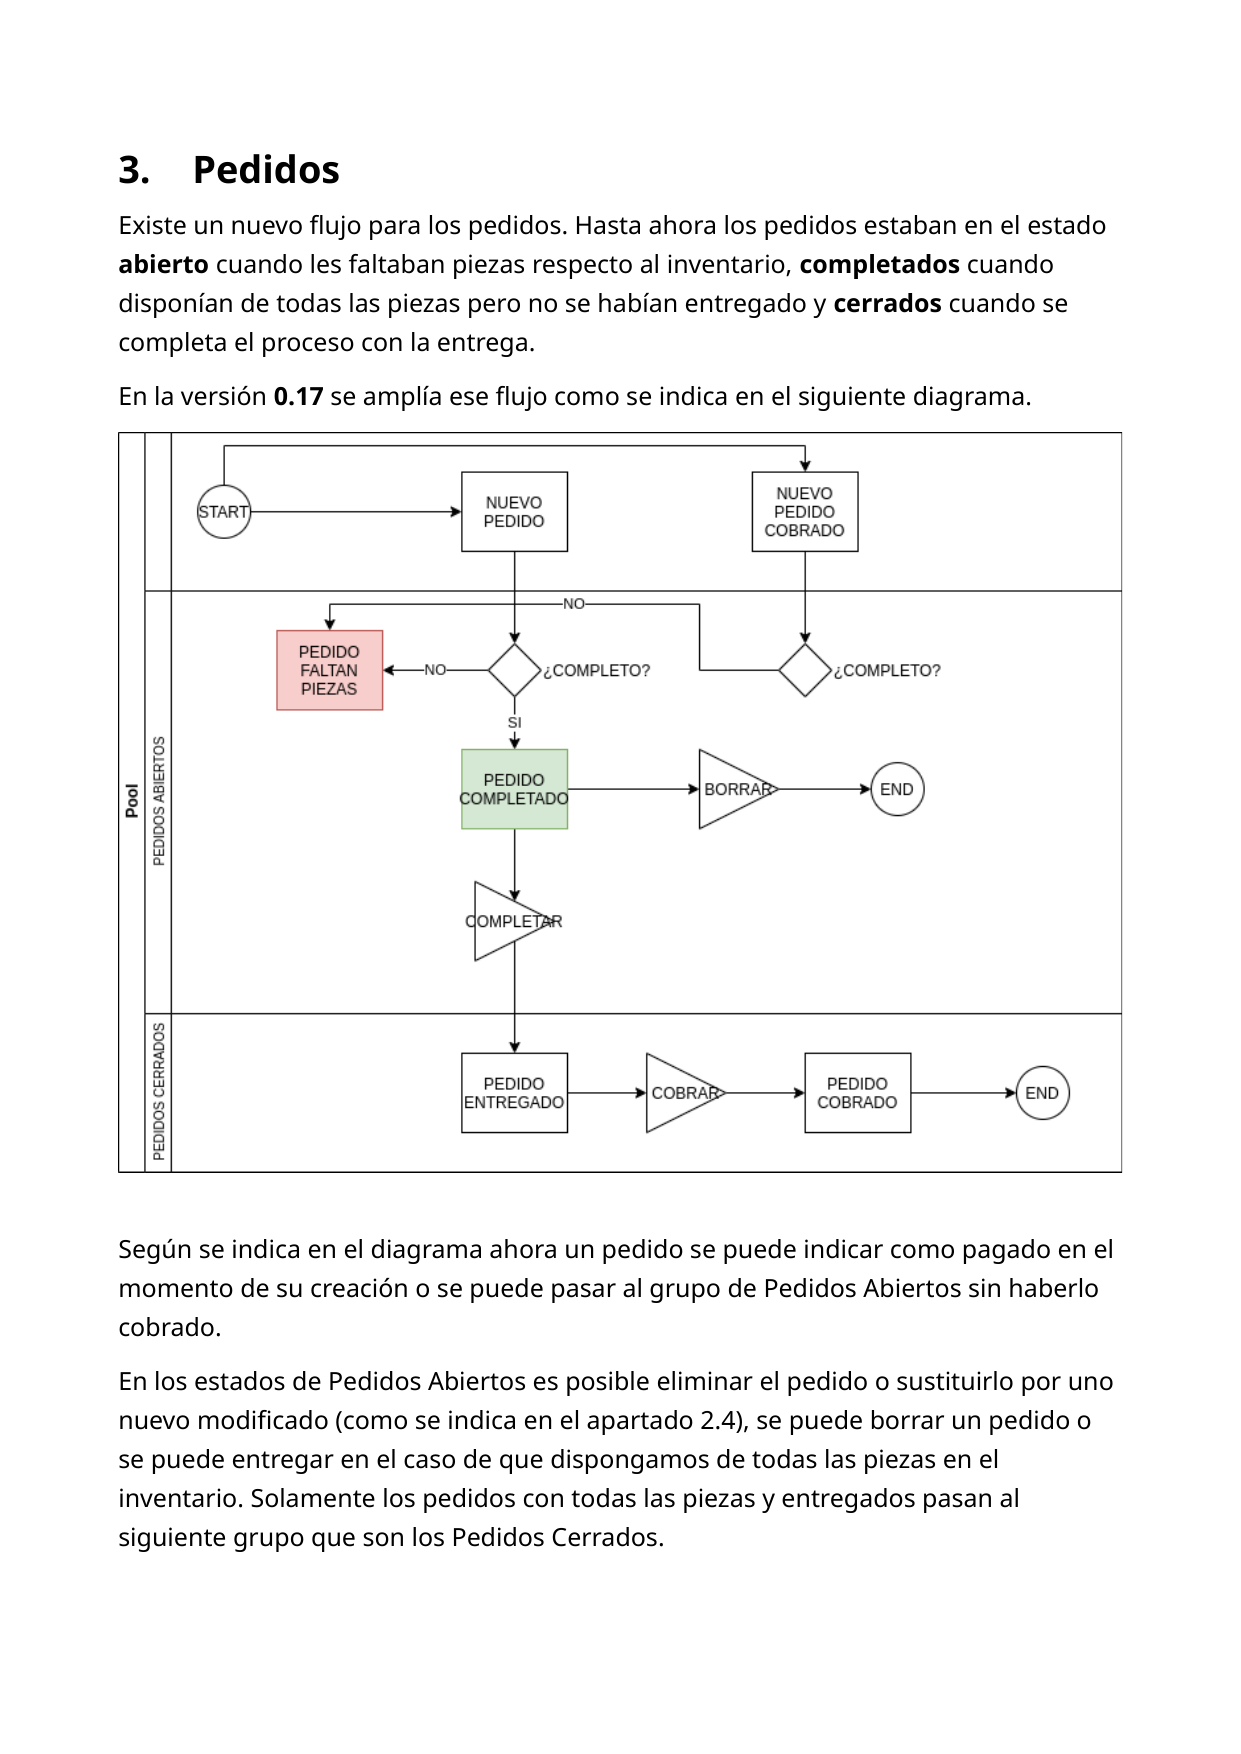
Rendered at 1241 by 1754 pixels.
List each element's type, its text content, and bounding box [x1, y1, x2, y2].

text En los estados de Pedidos Abiertos es posible eliminar el pedido o sustituirlo por uno nuevo modificado (como se indica en el apartado 2.4), se puede borrar un pedido o se puede entregar en el caso de que dispongamos de todas las piezas en el inventario. Solamente los pedidos con todas las piezas y entregados pasan al siguiente grupo que son los Pedidos Cerrados. [118, 1363, 1122, 1554]
text Según se indica en el diagrama ahora un pedido se puede indicar como pagado en el momento de su creación o se puede pasar al grupo de Pedidos Abiertos sin haberlo cobrado. [118, 1231, 1122, 1344]
picture [118, 432, 1123, 1173]
text Existe un nuevo flujo para los pedidos. Hasta ahora los pedidos estaban en el estado abierto cuando les faltaban piezas respecto al inventario, completados cuando disponían de todas las piezas pero no se habían entregado y cerrados cuando se completa el proceso con la entrega. [118, 207, 1122, 359]
text En la versión 0.17 se amplía ese flujo como se indica en el siguiente diagrama. [118, 378, 1122, 413]
subtitle 3. Pedidos [118, 143, 1122, 195]
